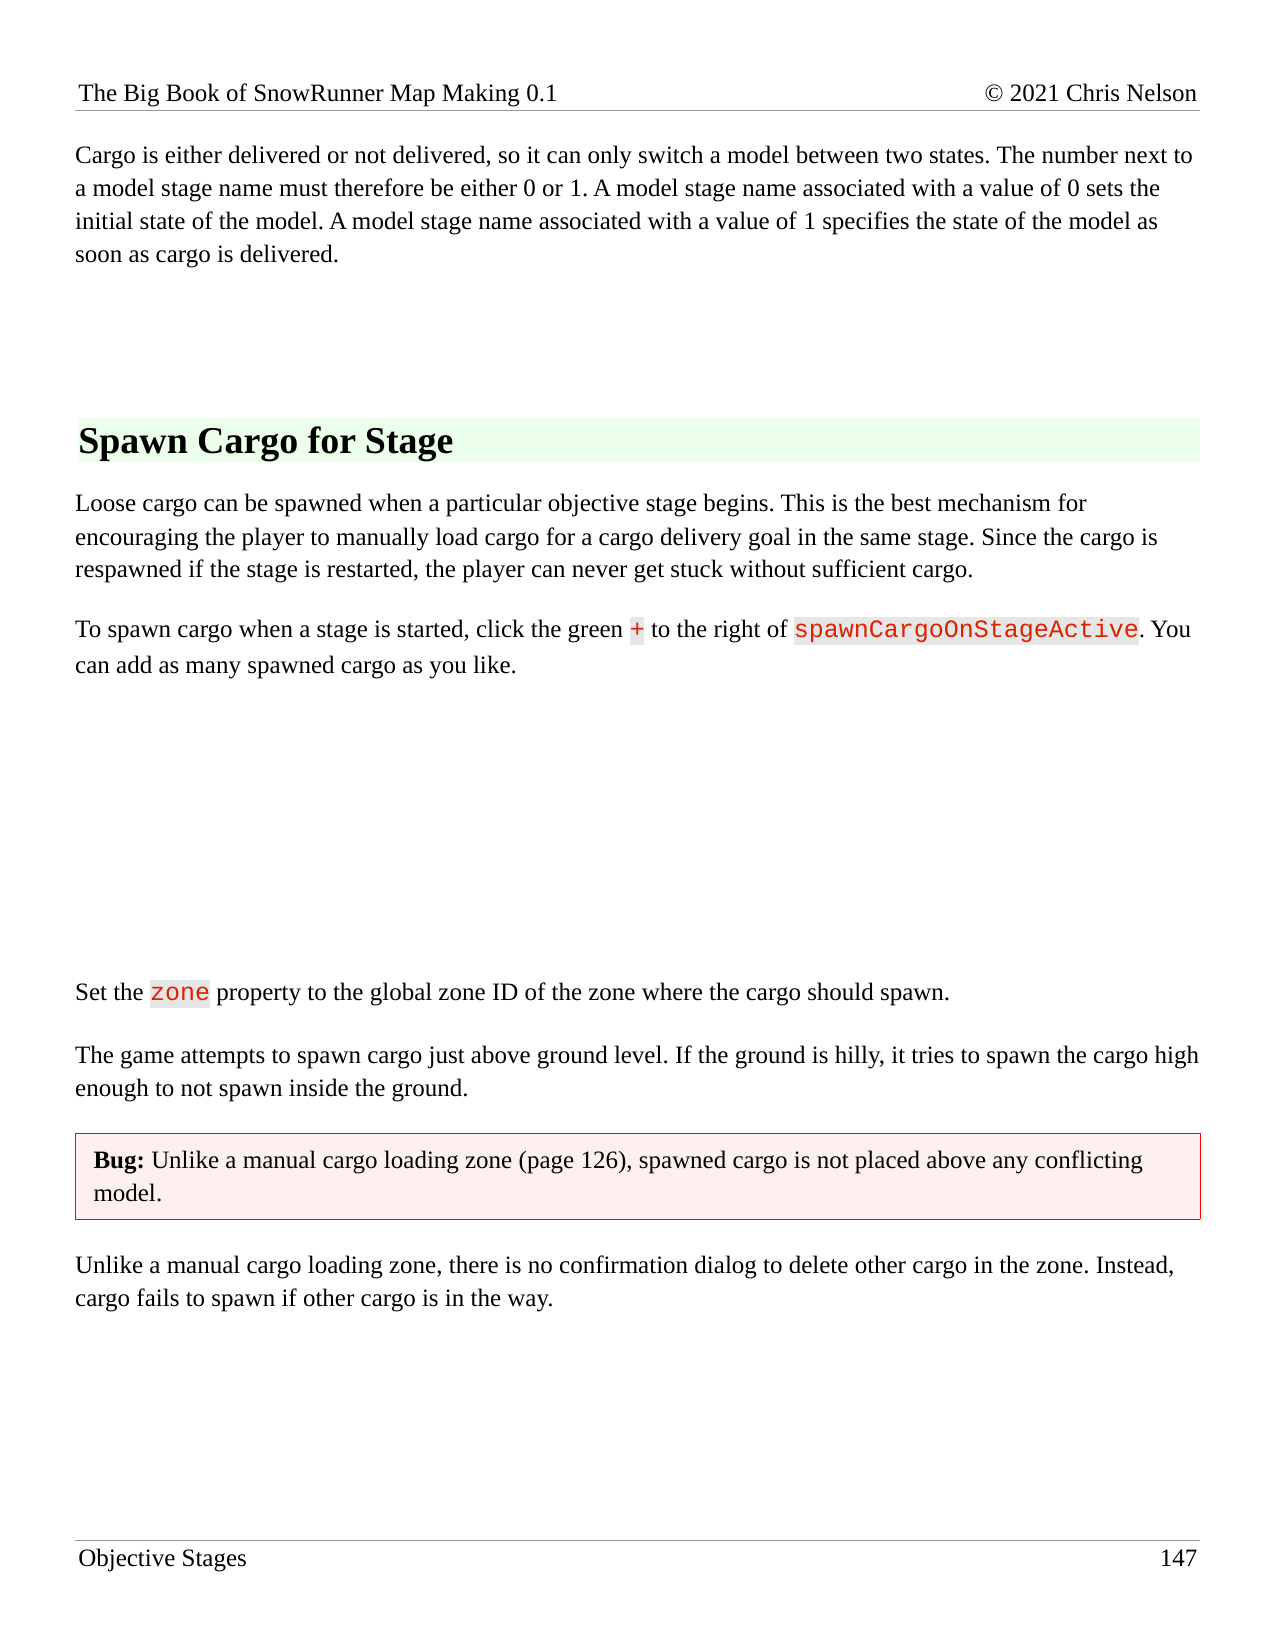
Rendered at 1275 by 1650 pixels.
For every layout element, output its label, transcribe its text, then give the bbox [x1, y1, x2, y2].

text Cargo is either delivered or not delivered, so it can only switch a model between two states. The number next to a model stage name must therefore be either 0 or 1. A model stage name associated with a value of 0 sets the initial state of the model. A model stage name associated with a value of 1 specifies the state of the model as soon as cargo is delivered. [75, 140, 1200, 268]
text Set the zone property to the global zone ID of the zone where the cargo should spawn. [75, 977, 1200, 1008]
text The game attempts to spawn cargo just above ground level. If the ground is hilly, it tries to spawn the cargo high enough to not spawn inside the ground. [75, 1040, 1200, 1101]
subtitle Spawn Cargo for Stage [78, 418, 1200, 462]
text Loose cargo can be spawned when a particular objective stage begins. This is the best mechanism for encouraging the player to manually load cargo for a cargo delivery goal in the same stage. Since the cargo is respawned if the stage is restarted, the player can never get stuck without sufficient cargo. [75, 488, 1200, 583]
list Unlike a manual cargo loading zone (page 126), spawned cargo is not placed above any conflicting model. [76, 1134, 1200, 1219]
text Unlike a manual cargo loading zone, there is no confirmation dialog to delete other cargo in the zone. Instead, cargo fails to spawn if other cargo is in the way. [75, 1250, 1200, 1312]
text To spawn cargo when a stage is started, click the green + to the right of spawnCargoOnStageActive. You can add as many spawned cargo as you like. [75, 614, 1200, 678]
